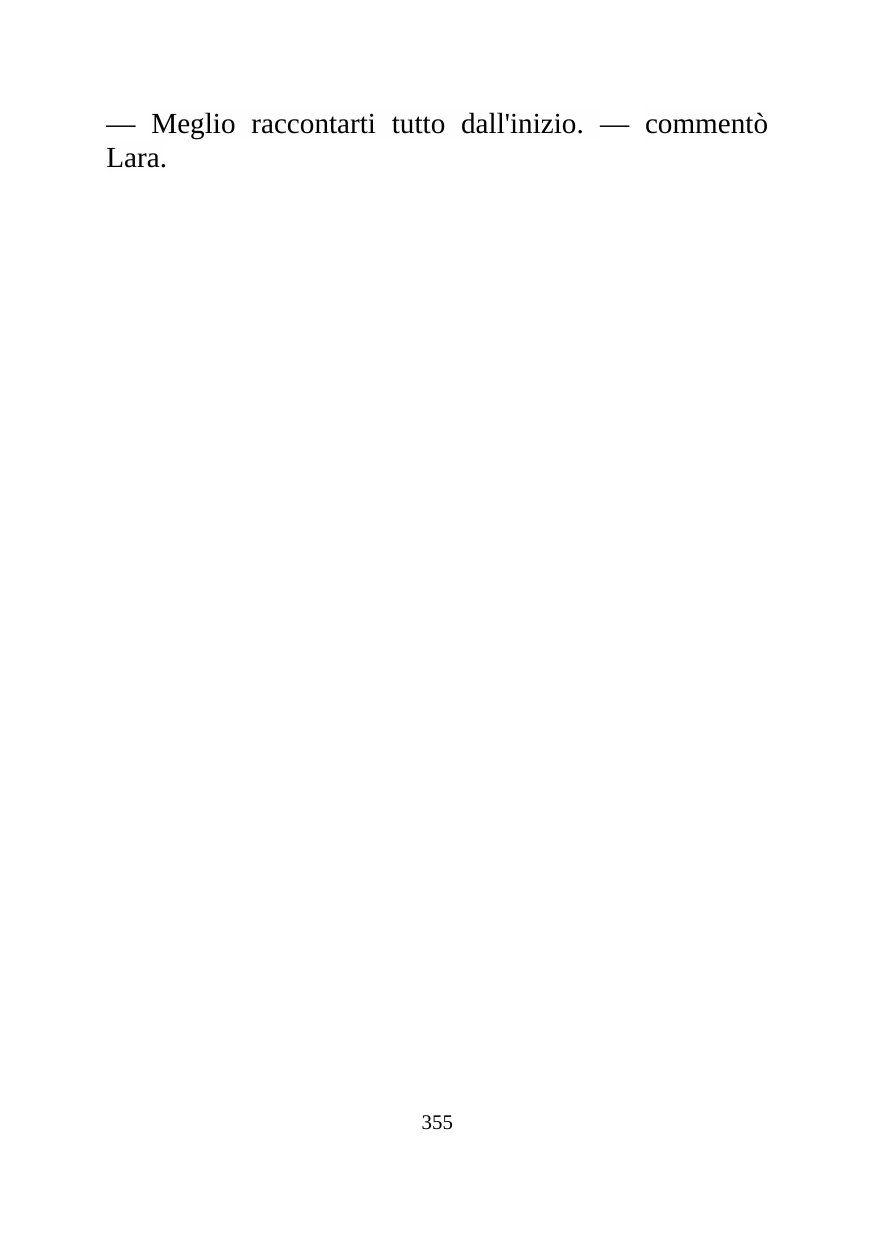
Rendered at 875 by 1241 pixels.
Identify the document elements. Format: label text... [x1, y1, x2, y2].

text — Meglio raccontarti tutto dall'inizio. — commentò Lara. [106, 106, 768, 173]
